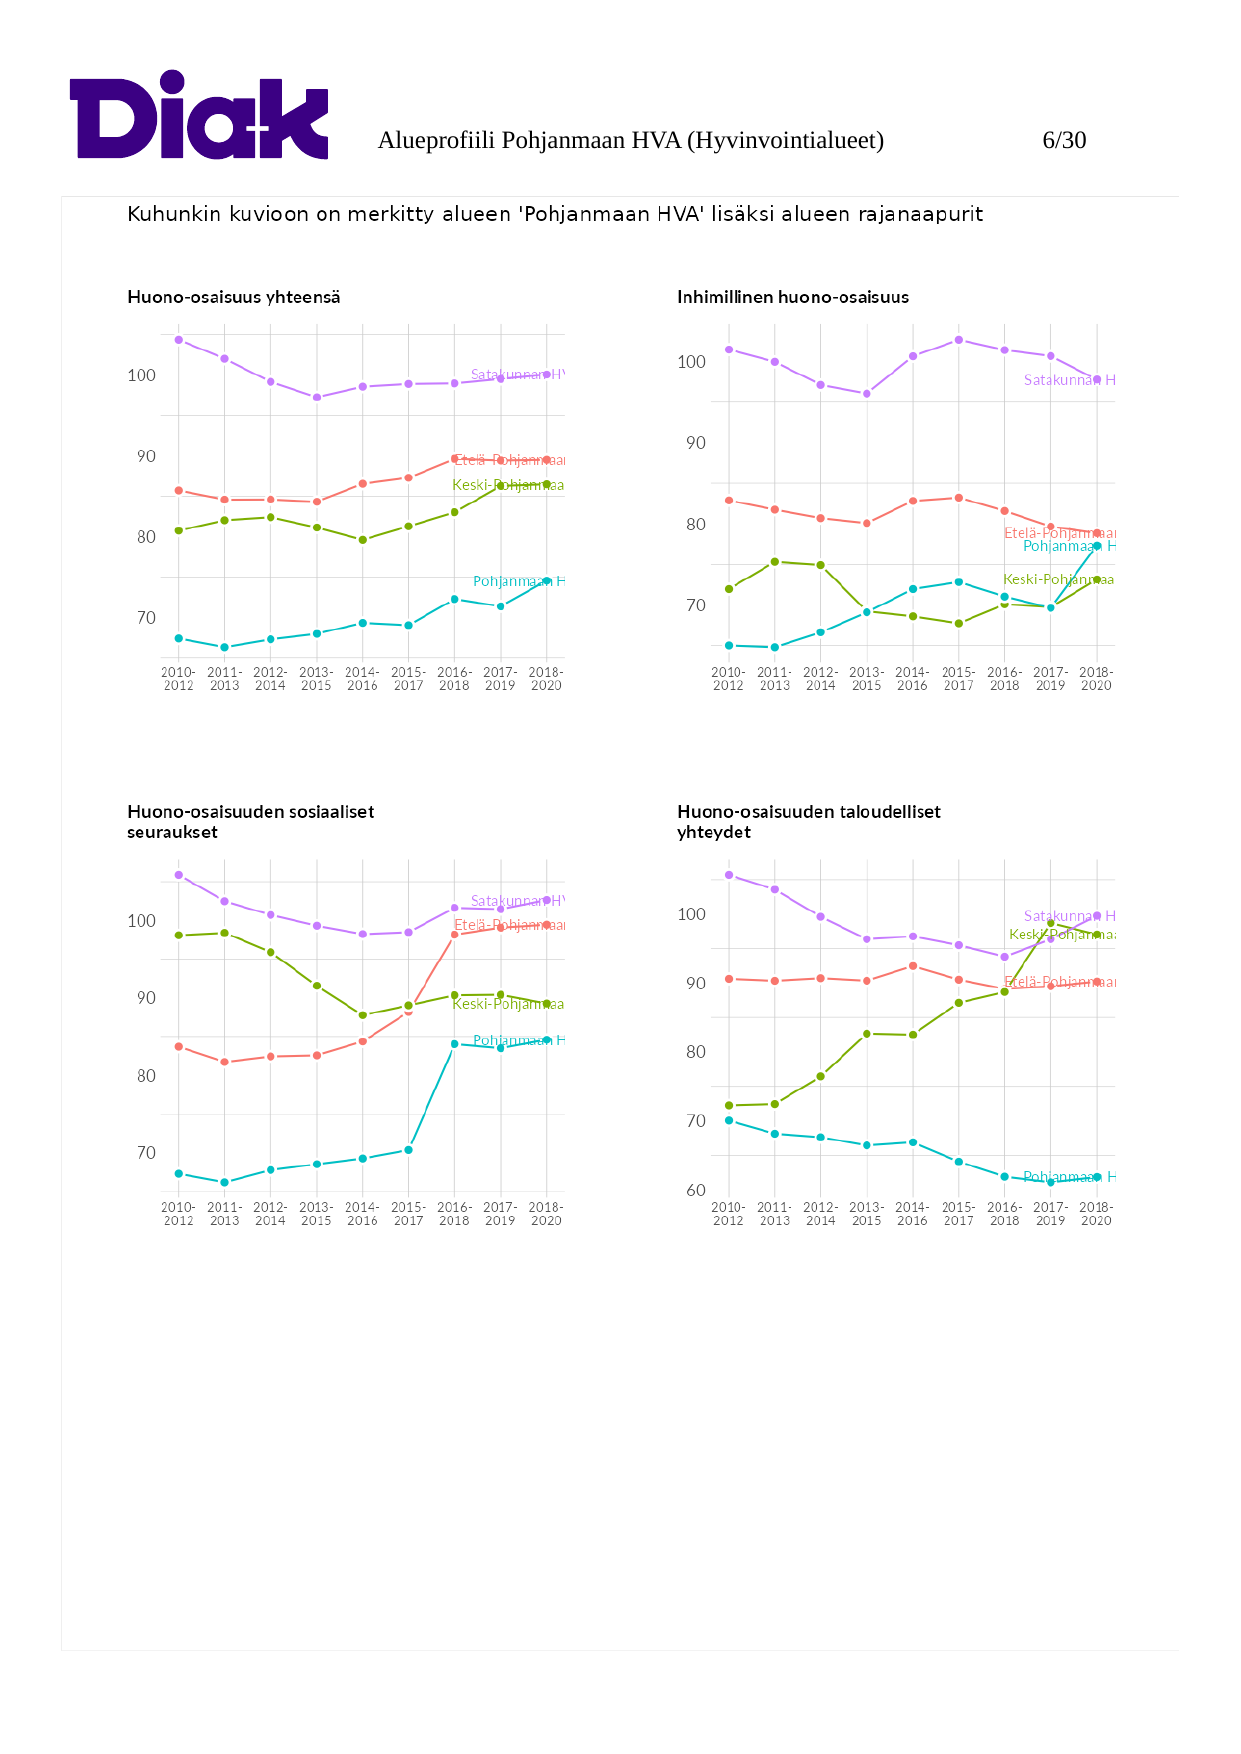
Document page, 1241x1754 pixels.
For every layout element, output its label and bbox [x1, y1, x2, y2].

picture [61, 196, 1179, 1651]
